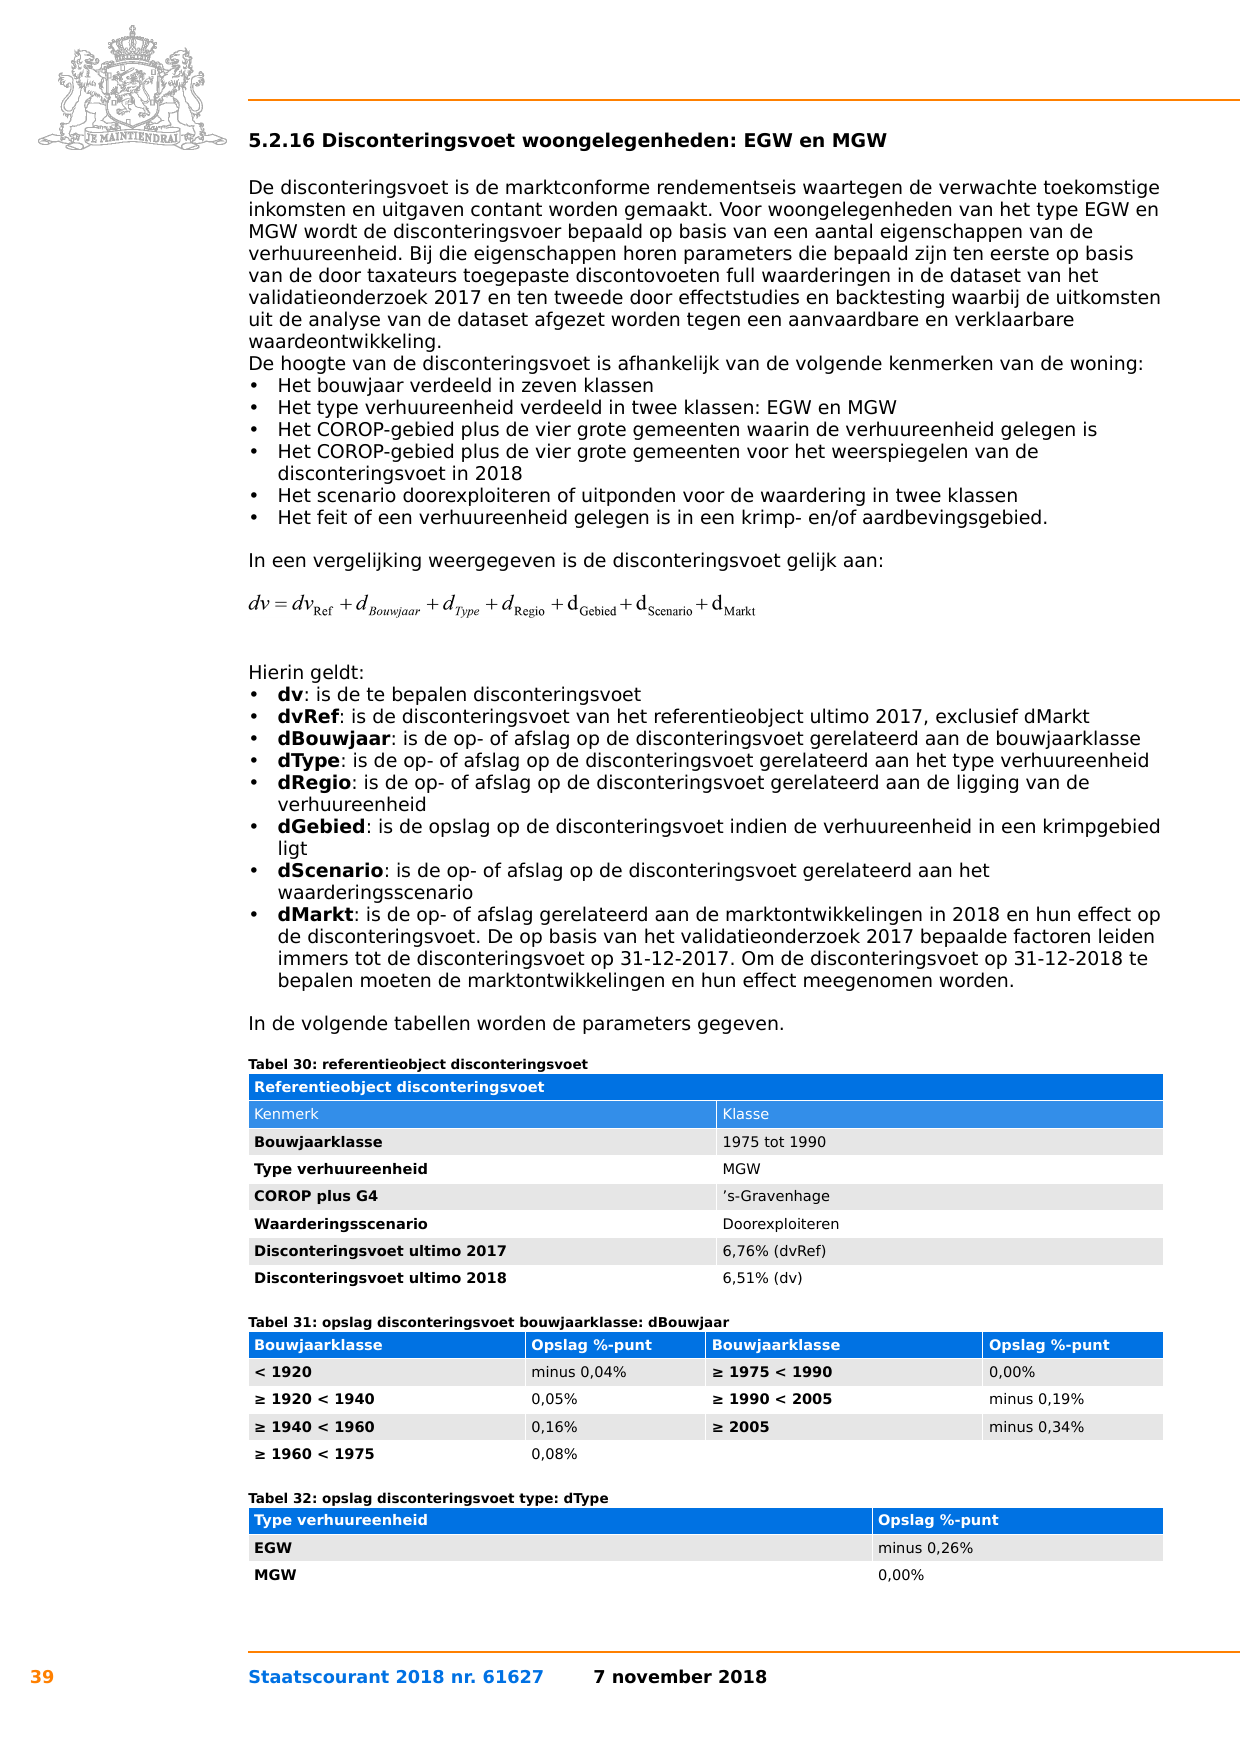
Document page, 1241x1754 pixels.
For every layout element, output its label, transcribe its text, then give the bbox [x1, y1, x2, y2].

table_cell 0,00% [873, 1562, 1163, 1588]
text • dRegio: is de op- of afslag op de disconteringsvoet gerelateerd aan de ligging van de verhuureenheid [248, 772, 1163, 816]
table_cell minus 0,26% [873, 1535, 1163, 1561]
table_cell 0,16% [526, 1414, 705, 1440]
table_cell Disconteringsvoet ultimo 2018 [249, 1266, 716, 1292]
table_cell COROP plus G4 [249, 1184, 716, 1210]
table_cell 0,00% [983, 1359, 1163, 1386]
text De hoogte van de disconteringsvoet is afhankelijk van de volgende kenmerken van de woning: [248, 353, 1163, 375]
table_cell ≥ 1920 < 1940 [249, 1387, 525, 1413]
table_cell 1975 tot 1990 [717, 1129, 1163, 1155]
table_cell Disconteringsvoet ultimo 2017 [249, 1238, 716, 1265]
table_cell ’s-Gravenhage [717, 1184, 1163, 1210]
table_cell MGW [717, 1156, 1163, 1182]
text • Het COROP-gebied plus de vier grote gemeenten waarin de verhuureenheid gelegen is [248, 419, 1163, 441]
table_cell [706, 1441, 982, 1468]
table_cell ≥ 1940 < 1960 [249, 1414, 525, 1440]
text In een vergelijking weergegeven is de disconteringsvoet gelijk aan: [248, 550, 1163, 572]
table_cell 0,08% [526, 1441, 705, 1468]
table_cell Waarderingsscenario [249, 1211, 716, 1237]
text • dvRef: is de disconteringsvoet van het referentieobject ultimo 2017, exclusief dMarkt [248, 706, 1163, 728]
table_cell 0,05% [526, 1387, 705, 1413]
text • dMarkt: is de op- of afslag gerelateerd aan de marktontwikkelingen in 2018 en hun effect op de disconteringsvoet. De op basis van het validatieonderzoek 2017 bepaalde factoren leiden immers tot de disconteringsvoet op 31-12-2017. Om de disconteringsvoet op 31-12-2018 te bepalen moeten de marktontwikkelingen en hun effect meegenomen worden. [248, 903, 1163, 991]
table_cell Bouwjaarklasse [249, 1332, 525, 1358]
subtitle 5.2.16 Disconteringsvoet woongelegenheden: EGW en MGW [248, 130, 1163, 152]
picture [38, 25, 227, 150]
table_header Tabel 31: opslag disconteringsvoet bouwjaarklasse: dBouwjaar [248, 1315, 1163, 1331]
table_cell ≥ 2005 [706, 1414, 982, 1440]
text • dGebied: is de opslag op de disconteringsvoet indien de verhuureenheid in een krimpgebied ligt [248, 816, 1163, 859]
text De disconteringsvoet is de marktconforme rendementseis waartegen de verwachte toekomstige inkomsten en uitgaven contant worden gemaakt. Voor woongelegenheden van het type EGW en MGW wordt de disconteringsvoer bepaald op basis van een aantal eigenschappen van de verhuureenheid. Bij die eigenschappen horen parameters die bepaald zijn ten eerste op basis van de door taxateurs toegepaste discontovoeten full waarderingen in de dataset van het validatieonderzoek 2017 en ten tweede door effectstudies en backtesting waarbij de uitkomsten uit de analyse van de dataset afgezet worden tegen een aanvaardbare en verklaarbare waardeontwikkeling. [248, 177, 1163, 353]
table_cell Bouwjaarklasse [249, 1129, 716, 1155]
table_cell Bouwjaarklasse [706, 1332, 982, 1358]
table_cell ≥ 1990 < 2005 [706, 1387, 982, 1413]
table_cell EGW [249, 1535, 872, 1561]
table_cell 6,51% (dv) [717, 1266, 1163, 1292]
table_cell ≥ 1975 < 1990 [706, 1359, 982, 1386]
text • Het type verhuureenheid verdeeld in twee klassen: EGW en MGW [248, 397, 1163, 419]
table_cell [983, 1441, 1163, 1468]
text • Het bouwjaar verdeeld in zeven klassen [248, 375, 1163, 397]
table_cell Klasse [717, 1101, 1163, 1128]
table_cell Doorexploiteren [717, 1211, 1163, 1237]
table_cell MGW [249, 1562, 872, 1588]
table_header Tabel 32: opslag disconteringsvoet type: dType [248, 1491, 1163, 1506]
text • dv: is de te bepalen disconteringsvoet [248, 684, 1163, 706]
table_cell Type verhuureenheid [249, 1508, 872, 1534]
table_cell Kenmerk [249, 1101, 716, 1128]
text Hierin geldt: [248, 662, 1163, 684]
text • dType: is de op- of afslag op de disconteringsvoet gerelateerd aan het type verhuureenheid [248, 750, 1163, 772]
table_cell Type verhuureenheid [249, 1156, 716, 1182]
table_cell ≥ 1960 < 1975 [249, 1441, 525, 1468]
table_header Tabel 30: referentieobject disconteringsvoet [248, 1057, 1163, 1073]
text • dScenario: is de op- of afslag op de disconteringsvoet gerelateerd aan het waarderingsscenario [248, 859, 1163, 903]
text In de volgende tabellen worden de parameters gegeven. [248, 1013, 1163, 1035]
table_cell < 1920 [249, 1359, 525, 1386]
picture [248, 594, 756, 618]
table_cell Opslag %-punt [526, 1332, 705, 1358]
table_cell Opslag %-punt [873, 1508, 1163, 1534]
text • Het COROP-gebied plus de vier grote gemeenten voor het weerspiegelen van de disconteringsvoet in 2018 [248, 441, 1163, 484]
table_cell minus 0,04% [526, 1359, 705, 1386]
text • Het scenario doorexploiteren of uitponden voor de waardering in twee klassen [248, 484, 1163, 507]
text • Het feit of een verhuureenheid gelegen is in een krimp- en/of aardbevingsgebied. [248, 507, 1163, 528]
text • dBouwjaar: is de op- of afslag op de disconteringsvoet gerelateerd aan de bouwjaarklasse [248, 728, 1163, 750]
table_cell minus 0,19% [983, 1387, 1163, 1413]
table_cell minus 0,34% [983, 1414, 1163, 1440]
table_cell Opslag %-punt [983, 1332, 1163, 1358]
table_cell 6,76% (dvRef) [717, 1238, 1163, 1265]
table_cell Referentieobject disconteringsvoet [249, 1074, 1163, 1100]
